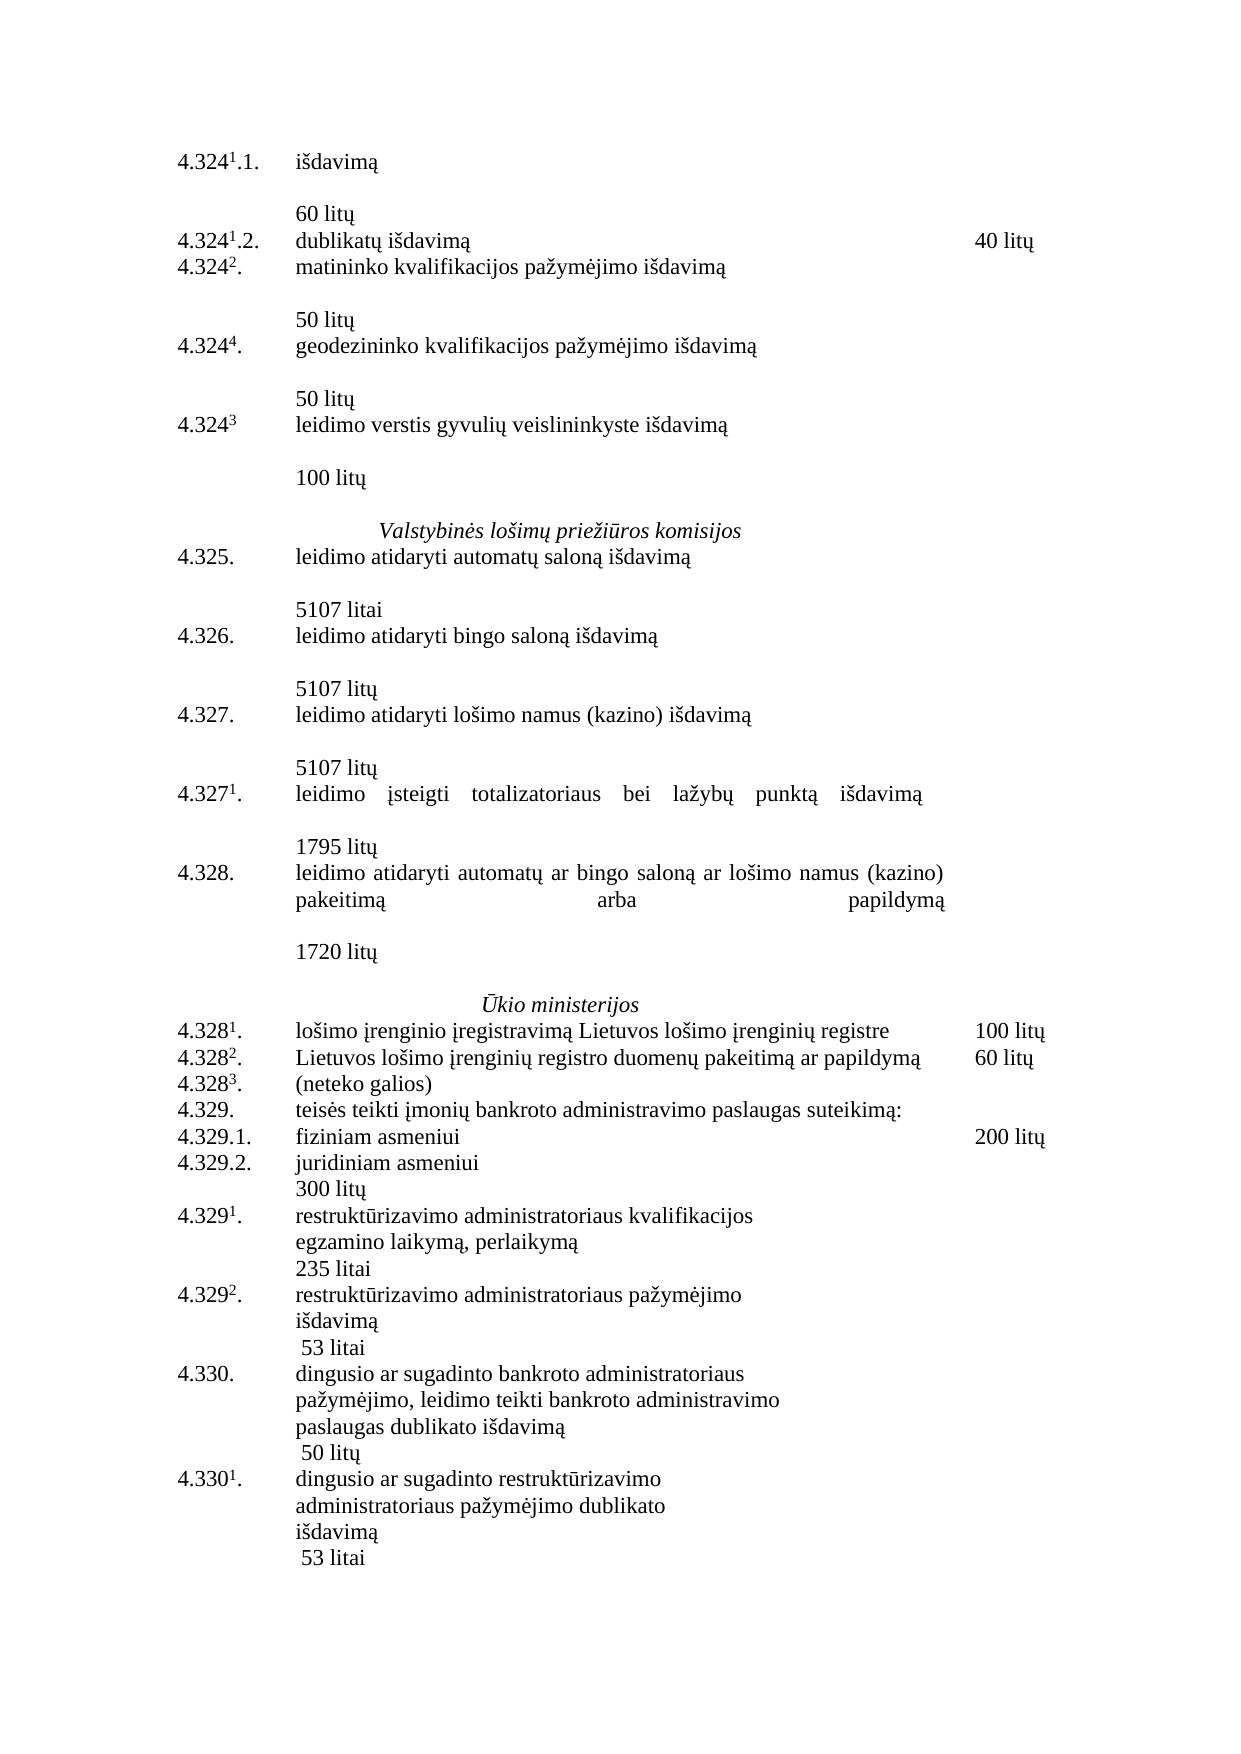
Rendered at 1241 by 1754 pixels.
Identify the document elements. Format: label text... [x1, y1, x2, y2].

text Valstybinės lošimų priežiūros komisijos [177, 517, 945, 543]
text administratoriaus pažymėjimo dublikato [177, 1492, 1122, 1518]
text 4.3283. (neteko galios) [177, 1070, 945, 1096]
text Ūkio ministerijos [177, 991, 945, 1017]
text 4.3243 leidimo verstis gyvulių veislininkyste išdavimą 100 litų [177, 411, 945, 490]
text egzamino laikymą, perlaikymą 235 litai [177, 1228, 945, 1281]
text 4.3292. restruktūrizavimo administratoriaus pažymėjimo [177, 1281, 1122, 1307]
text 4.3242. matininko kvalifikacijos pažymėjimo išdavimą 50 litų [177, 253, 945, 332]
text 4.3281. lošimo įrenginio įregistravimą Lietuvos lošimo įrenginių registre 100 litų [177, 1017, 1122, 1044]
text 4.3271. leidimo įsteigti totalizatoriaus bei lažybų punktą išdavimą 1795 litų [177, 780, 945, 859]
text 4.325. leidimo atidaryti automatų saloną išdavimą 5107 litai [177, 543, 945, 622]
text 4.3241.1. išdavimą 60 litų [177, 148, 856, 227]
text 4.3301. dingusio ar sugadinto restruktūrizavimo [177, 1465, 1122, 1492]
text 4.328. leidimo atidaryti automatų ar bingo saloną ar lošimo namus (kazino) pakeitimą arba papildymą 1720 litų [177, 859, 945, 965]
text pažymėjimo, leidimo teikti bankroto administravimo [177, 1386, 1122, 1413]
text 4.3291. restruktūrizavimo administratoriaus kvalifikacijos [177, 1202, 1122, 1228]
text 4.3282. Lietuvos lošimo įrenginių registro duomenų pakeitimą ar papildymą 60 litų [177, 1044, 1122, 1070]
text 4.3241.2. dublikatų išdavimą 40 litų [177, 227, 1152, 253]
text 4.327. leidimo atidaryti lošimo namus (kazino) išdavimą 5107 litų [177, 701, 945, 780]
text 4.329.2. juridiniam asmeniui 300 litų [177, 1149, 945, 1202]
text išdavimą 53 litai [177, 1518, 945, 1571]
text 4.3244. geodezininko kvalifikacijos pažymėjimo išdavimą 50 litų [177, 332, 945, 411]
text išdavimą 53 litai [177, 1307, 945, 1360]
text 4.329. teisės teikti įmonių bankroto administravimo paslaugas suteikimą: [177, 1096, 1122, 1123]
text 4.330. dingusio ar sugadinto bankroto administratoriaus [177, 1360, 1122, 1386]
text 4.329.1. fiziniam asmeniui 200 litų [177, 1123, 1122, 1149]
text 4.326. leidimo atidaryti bingo saloną išdavimą 5107 litų [177, 622, 945, 701]
text paslaugas dublikato išdavimą 50 litų [177, 1413, 945, 1465]
